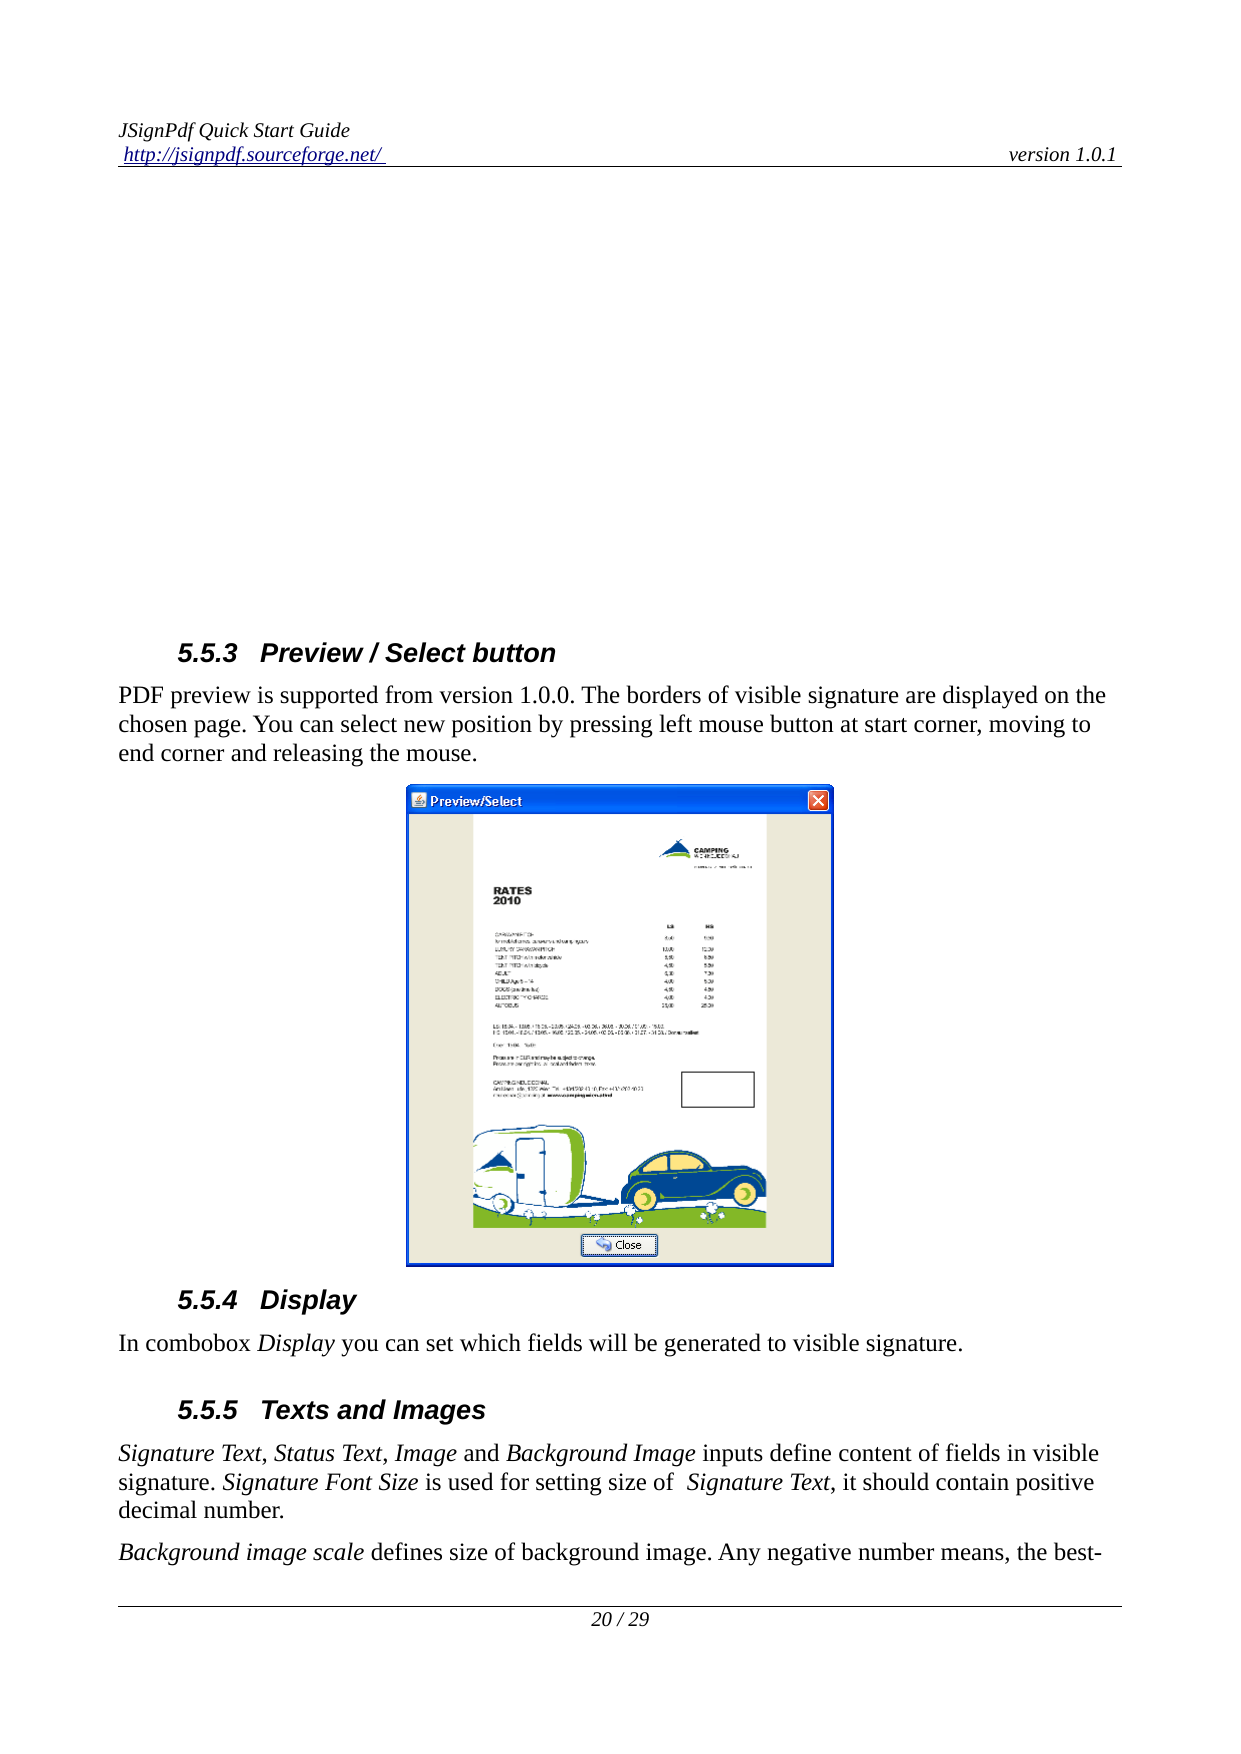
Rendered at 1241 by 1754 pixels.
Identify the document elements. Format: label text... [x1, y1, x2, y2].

text Signature Text, Status Text, Image and Background Image inputs define content of fields in visible signature. Signature Font Size is used for setting size of Signature Text, it should contain positive decimal number. [118, 1438, 1122, 1524]
text Background image scale defines size of background image. Any negative number means, the best- [118, 1537, 1122, 1565]
text In combobox Display you can set which fields will be generated to visible signature. [118, 1328, 1122, 1357]
subtitle Display [177, 1267, 1122, 1315]
text PDF preview is supported from version 1.0.0. The borders of visible signature are displayed on the chosen page. You can select new position by pressing left mouse button at start corner, moving to end corner and releasing the mouse. [118, 681, 1122, 767]
subtitle Texts and Images [177, 1394, 1122, 1425]
picture [406, 784, 834, 1267]
subtitle Preview / Select button [177, 197, 1122, 668]
